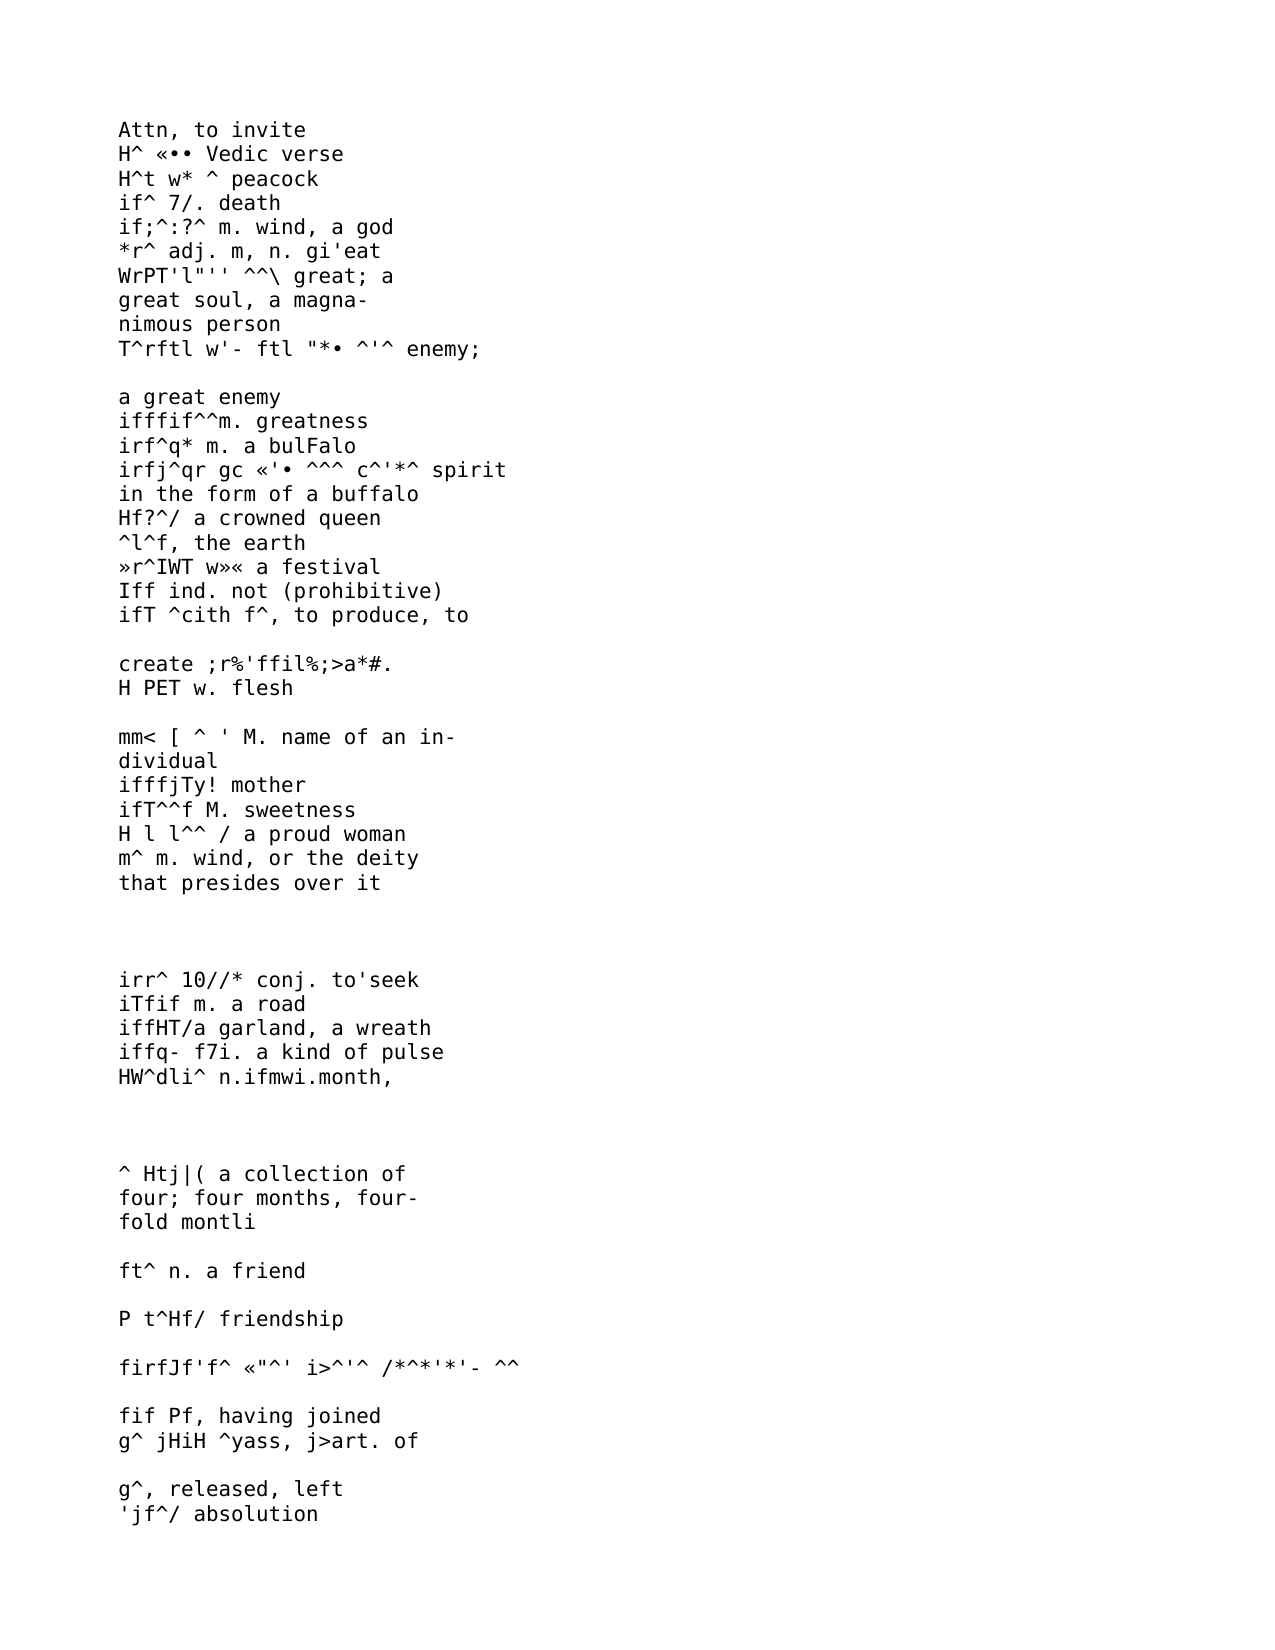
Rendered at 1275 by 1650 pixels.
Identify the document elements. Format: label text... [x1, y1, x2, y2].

text Attn, to invite [118, 118, 1157, 142]
text dividual [118, 749, 1157, 773]
text H^ «•• Vedic verse [118, 142, 1157, 167]
text irf^q* m. a bulFalo [118, 434, 1157, 458]
text H^t w* ^ peacock [118, 167, 1157, 191]
text that presides over it [118, 871, 1157, 895]
text ifT^^f M. sweetness [118, 798, 1157, 822]
text firfJf'f^ «"^' i>^'^ /*^*'*'- ^^ [118, 1356, 1157, 1380]
text if;^:?^ m. wind, a god [118, 215, 1157, 239]
text nimous person [118, 312, 1157, 337]
text create ;r%'ffil%;>a*#. [118, 652, 1157, 676]
text fold montli [118, 1210, 1157, 1234]
text »r^IWT w»« a festival [118, 555, 1157, 579]
text ifT ^cith f^, to produce, to [118, 603, 1157, 628]
text ^l^f, the earth [118, 531, 1157, 555]
text 'jf^/ absolution [118, 1502, 1157, 1526]
text H l l^^ / a proud woman [118, 822, 1157, 846]
text m^ m. wind, or the deity [118, 846, 1157, 871]
text four; four months, four- [118, 1186, 1157, 1210]
text Hf?^/ a crowned queen [118, 506, 1157, 531]
text ifffjTy! mother [118, 773, 1157, 798]
text Iff ind. not (prohibitive) [118, 579, 1157, 603]
text mm< [ ^ ' M. name of an in- [118, 725, 1157, 749]
text WrPT'l"'' ^^\ great; a [118, 264, 1157, 288]
text iffq- f7i. a kind of pulse [118, 1040, 1157, 1065]
text ^ Htj|( a collection of [118, 1162, 1157, 1186]
text g^, released, left [118, 1477, 1157, 1502]
text iffHT/a garland, a wreath [118, 1016, 1157, 1040]
text g^ jHiH ^yass, j>art. of [118, 1429, 1157, 1453]
text HW^dli^ n.ifmwi.month, [118, 1065, 1157, 1089]
text irr^ 10//* conj. to'seek [118, 968, 1157, 992]
text great soul, a magna- [118, 288, 1157, 312]
text irfj^qr gc «'• ^^^ c^'*^ spirit [118, 458, 1157, 482]
text ifffif^^m. greatness [118, 409, 1157, 434]
text H PET w. flesh [118, 676, 1157, 701]
text P t^Hf/ friendship [118, 1307, 1157, 1332]
text T^rftl w'- ftl "*• ^'^ enemy; [118, 337, 1157, 361]
text a great enemy [118, 385, 1157, 409]
text *r^ adj. m, n. gi'eat [118, 239, 1157, 264]
text if^ 7/. death [118, 191, 1157, 215]
text ft^ n. a friend [118, 1259, 1157, 1283]
text fif Pf, having joined [118, 1404, 1157, 1429]
text in the form of a buffalo [118, 482, 1157, 506]
text iTfif m. a road [118, 992, 1157, 1016]
